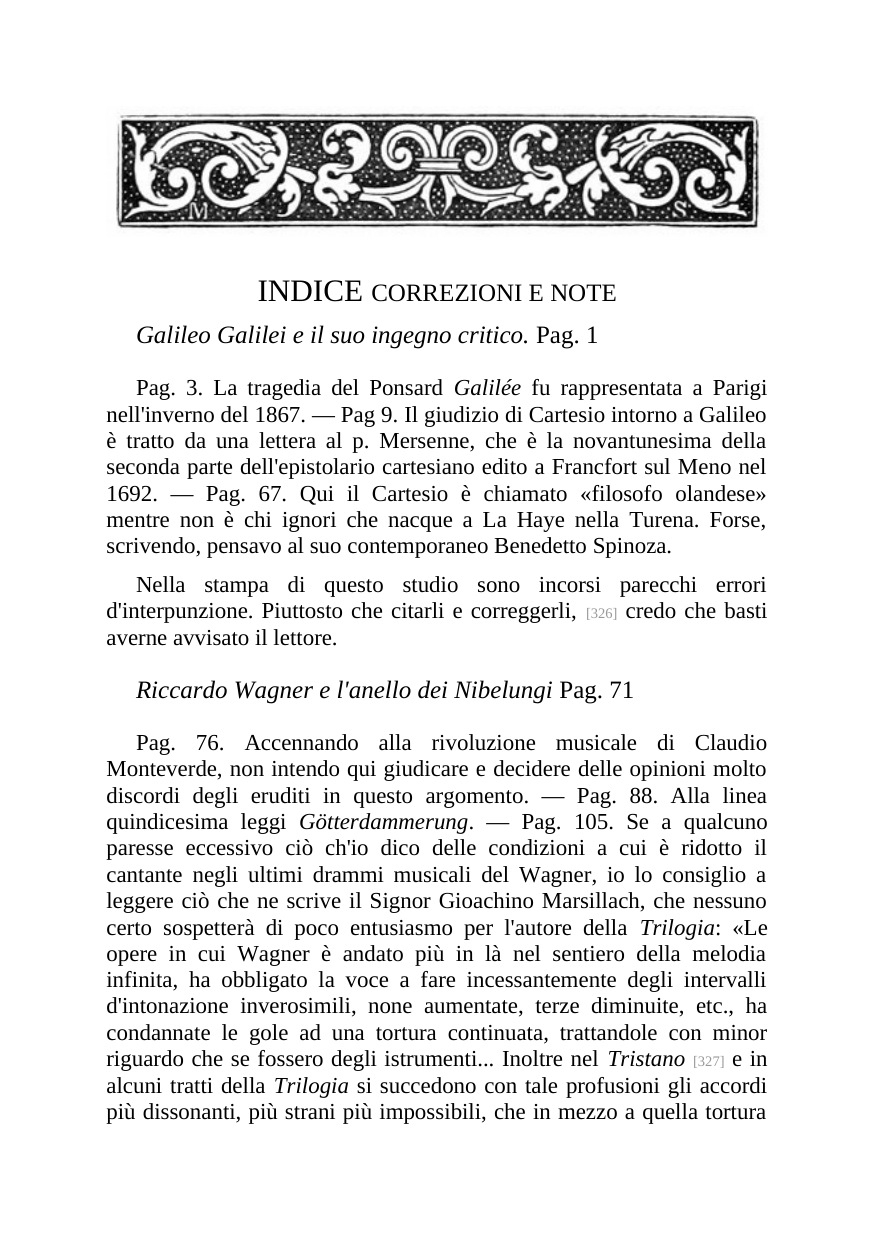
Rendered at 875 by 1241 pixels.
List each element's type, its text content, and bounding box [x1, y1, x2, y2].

text Nella stampa di questo studio sono incorsi parecchi errori d'interpunzione. Piuttosto che citarli e correggerli, [326] credo che basti averne avvisato il lettore. [106, 571, 768, 650]
text Pag. 76. Accennando alla rivoluzione musicale di Claudio Monteverde, non intendo qui giudicare e decidere delle opinioni molto discordi degli eruditi in questo argomento. — Pag. 88. Alla linea quindicesima leggi Götterdammerung. — Pag. 105. Se a qualcuno paresse eccessivo ciò ch'io dico delle condizioni a cui è ridotto il cantante negli ultimi drammi musicali del Wagner, io lo consiglio a leggere ciò che ne scrive il Signor Gioachino Marsillach, che nessuno certo sospetterà di poco entusiasmo per l'autore della Trilogia: «Le opere in cui Wagner è andato più in là nel sentiero della melodia infinita, ha obbligato la voce a fare incessantemente degli intervalli d'intonazione inverosimili, none aumentate, terze diminuite, etc., ha condannate le gole ad una tortura continuata, trattandole con minor riguardo che se fossero degli istrumenti... Inoltre nel Tristano [327] e in alcuni tratti della Trilogia si succedono con tale profusioni gli accordi più dissonanti, più strani più impossibili, che in mezzo a quella tortura [106, 729, 768, 1124]
subtitle INDICE CORREZIONI E NOTE [106, 237, 768, 308]
picture [106, 106, 768, 237]
text Pag. 3. La tragedia del Ponsard Galilée fu rappresentata a Parigi nell'inverno del 1867. — Pag 9. Il giudizio di Cartesio intorno a Galileo è tratto da una lettera al p. Mersenne, che è la novantunesima della seconda parte dell'epistolario cartesiano edito a Francfort sul Meno nel 1692. — Pag. 67. Qui il Cartesio è chiamato «filosofo olandese» mentre non è chi ignori che nacque a La Haye nella Turena. Forse, scrivendo, pensavo al suo contemporaneo Benedetto Spinoza. [106, 374, 768, 559]
text Galileo Galilei e il suo ingegno critico. Pag. 1 [106, 321, 768, 349]
text Riccardo Wagner e l'anello dei Nibelungi Pag. 71 [106, 675, 768, 704]
